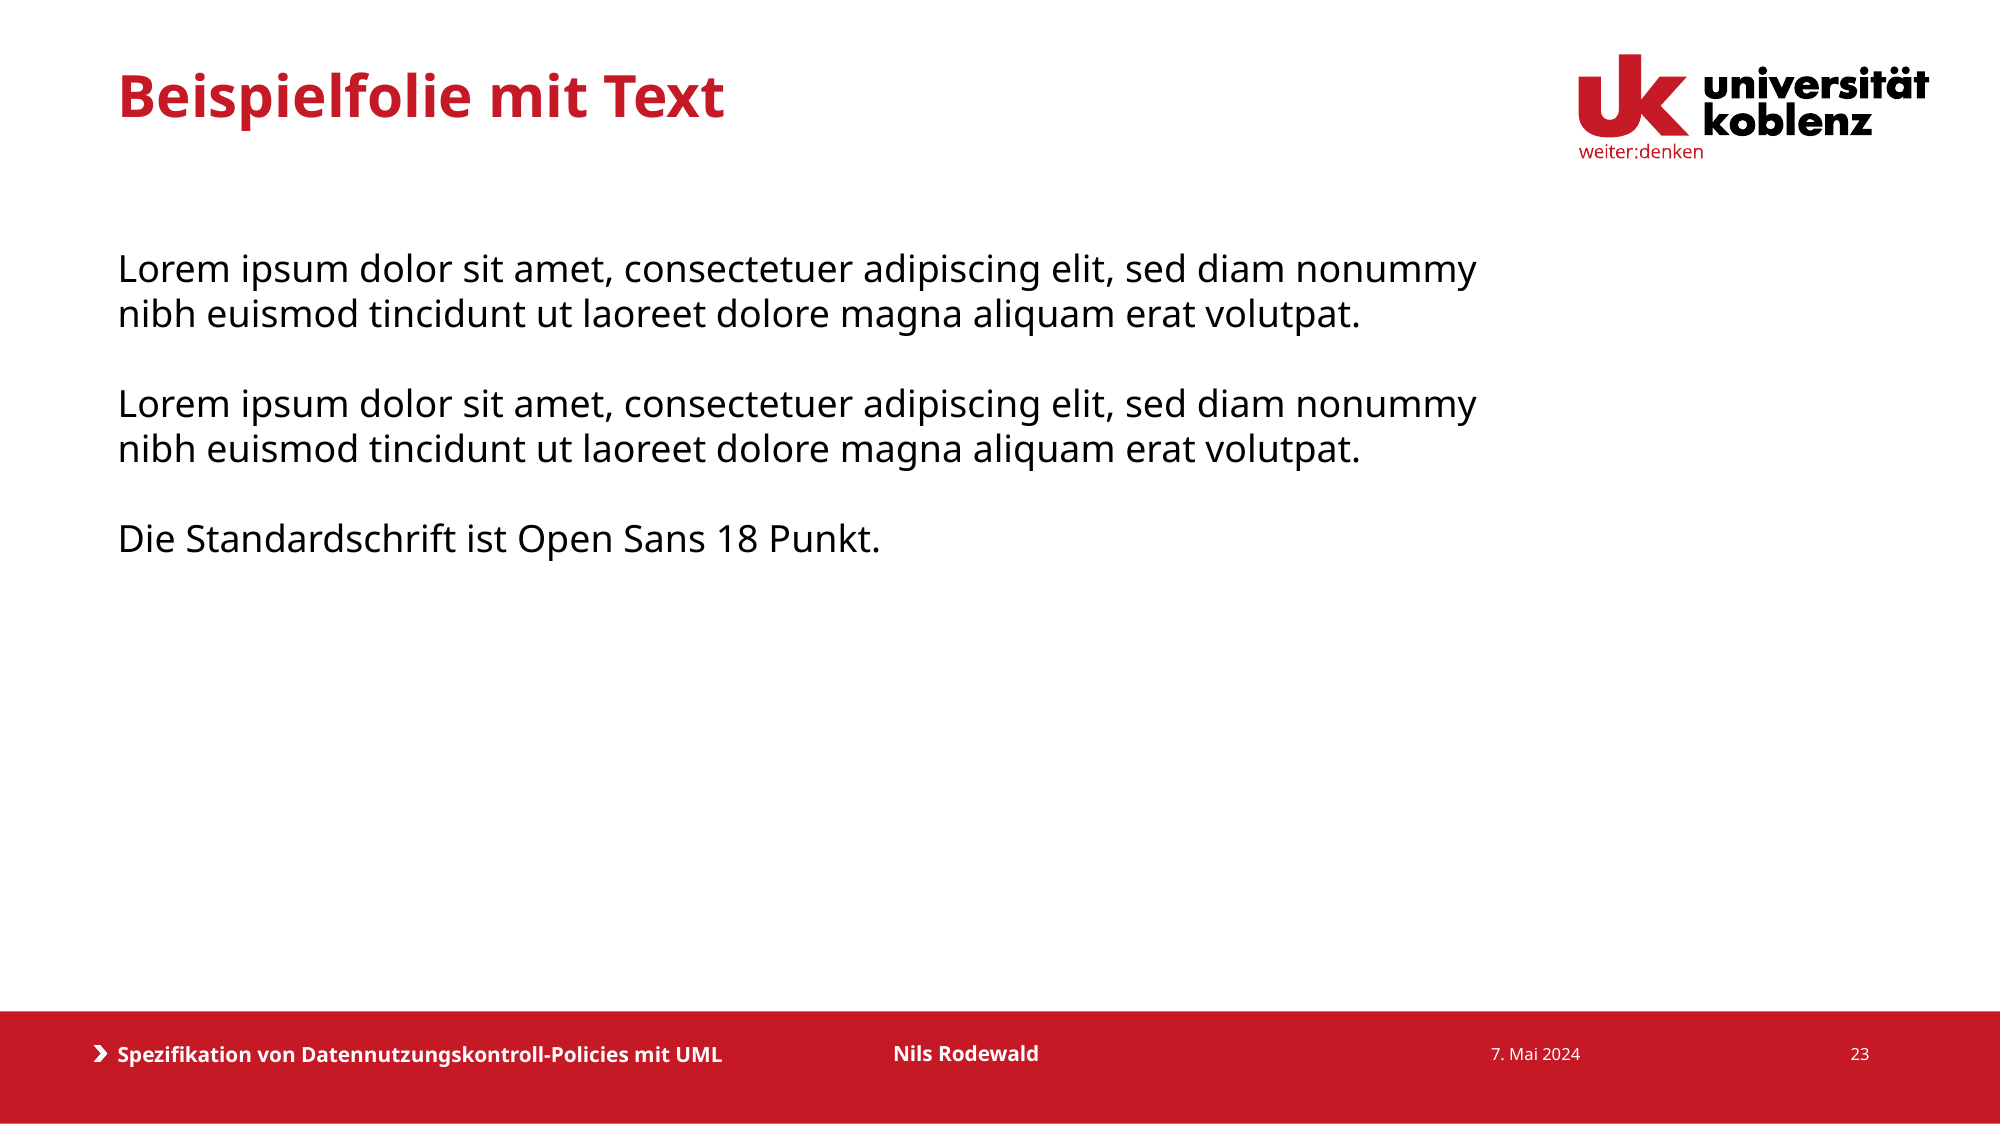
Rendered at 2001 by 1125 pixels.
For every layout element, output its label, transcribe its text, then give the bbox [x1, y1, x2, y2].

list Lorem ipsum dolor sit amet, consectetuer adipiscing elit, sed diam nonummy nibh euismod tincidunt ut laoreet dolore magna aliquam erat volutpat. Lorem ipsum dolor sit amet, consectetuer adipiscing elit, sed diam nonummy nibh euismod tincidunt ut laoreet dolore magna aliquam erat volutpat. Die Standardschrift ist Open Sans 18 Punkt. [102, 237, 1494, 917]
title Beispielfolie mit Text [102, 59, 1828, 238]
